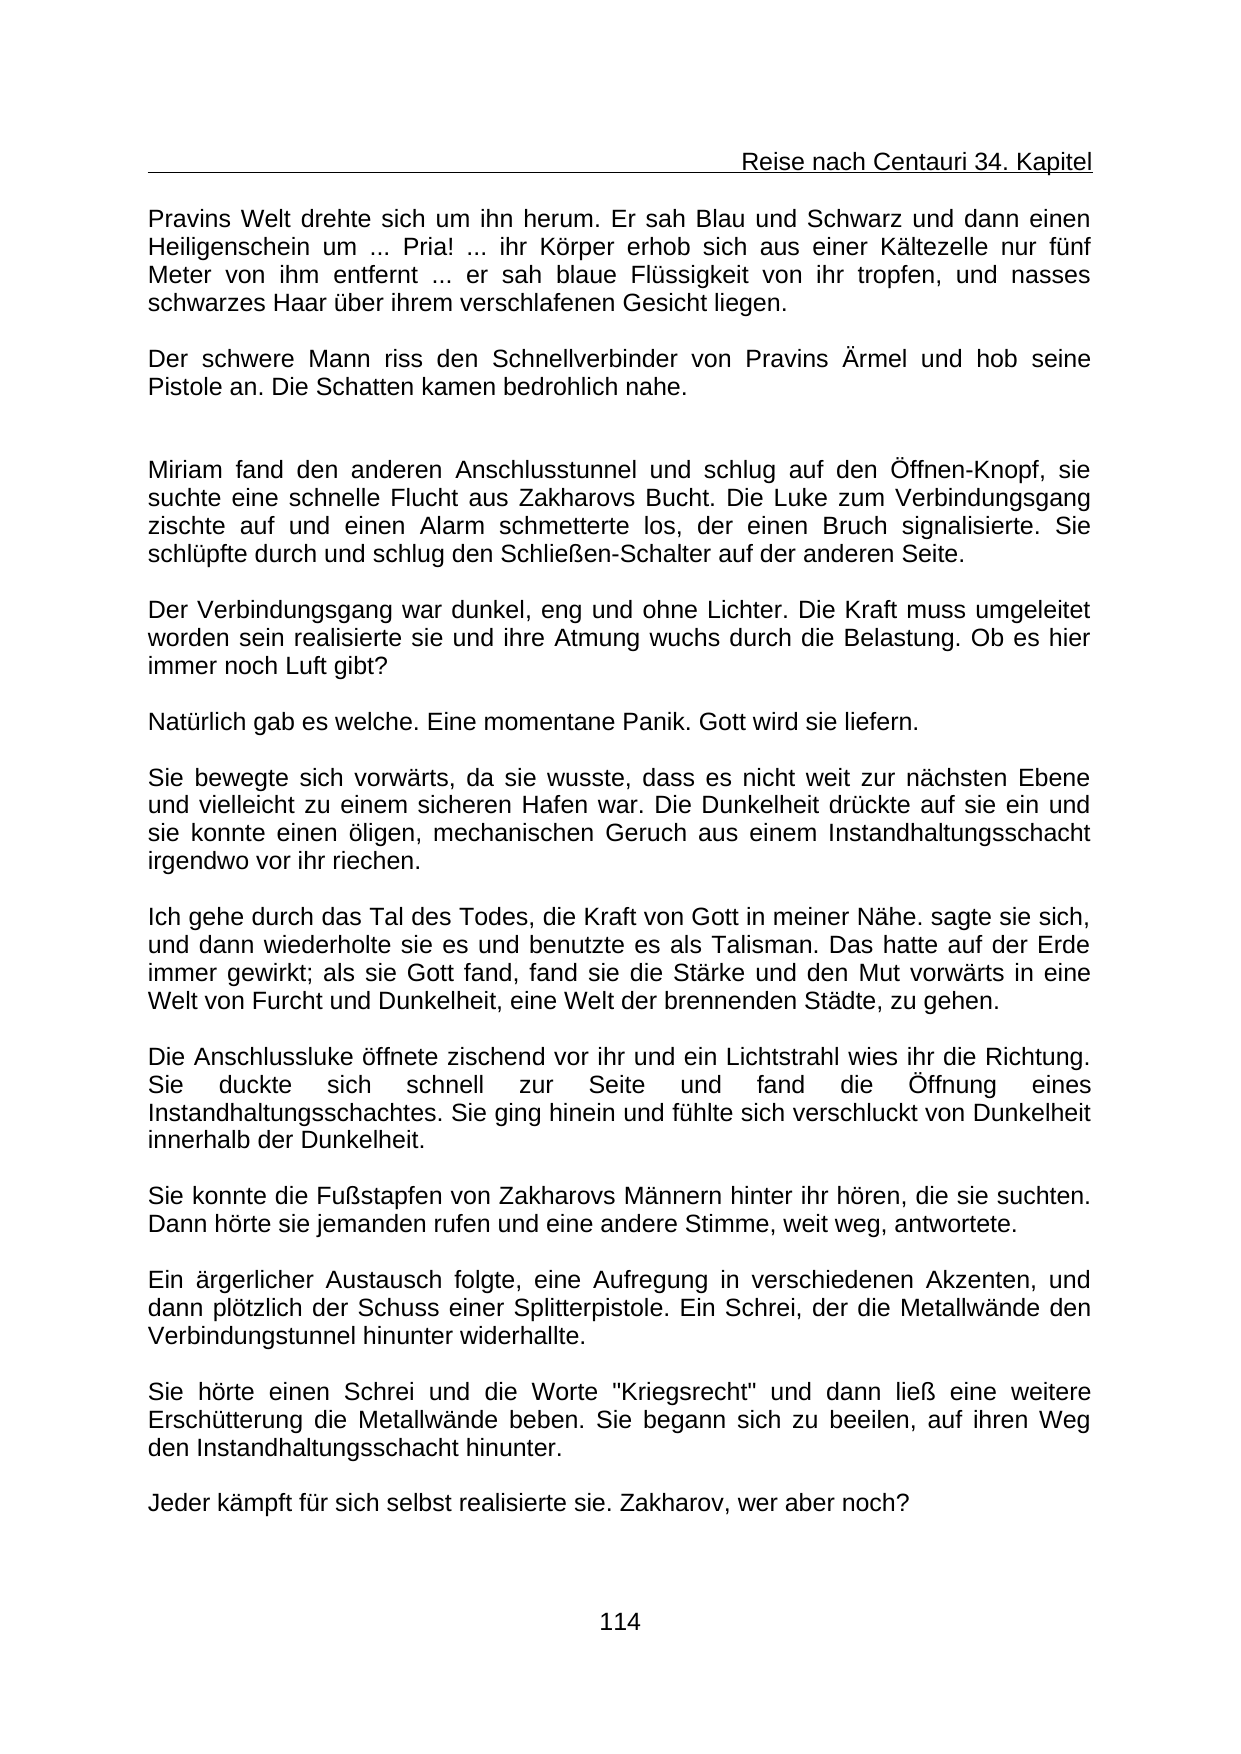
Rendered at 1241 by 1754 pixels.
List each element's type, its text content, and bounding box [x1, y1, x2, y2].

text Miriam fand den anderen Anschlusstunnel und schlug auf den Öffnen-Knopf, sie suchte eine schnelle Flucht aus Zakharovs Bucht. Die Luke zum Verbindungsgang zischte auf und einen Alarm schmetterte los, der einen Bruch signalisierte. Sie schlüpfte durch und schlug den Schließen-Schalter auf der anderen Seite. [148, 456, 1092, 568]
text Der Verbindungsgang war dunkel, eng und ohne Lichter. Die Kraft muss umgeleitet worden sein realisierte sie und ihre Atmung wuchs durch die Belastung. Ob es hier immer noch Luft gibt? [148, 596, 1092, 679]
text Sie bewegte sich vorwärts, da sie wusste, dass es nicht weit zur nächsten Ebene und vielleicht zu einem sicheren Hafen war. Die Dunkelheit drückte auf sie ein und sie konnte einen öligen, mechanischen Geruch aus einem Instandhaltungsschacht irgendwo vor ihr riechen. [148, 763, 1092, 875]
text Sie hörte einen Schrei und die Worte "Kriegsrecht" und dann ließ eine weitere Erschütterung die Metallwände beben. Sie begann sich zu beeilen, auf ihren Weg den Instandhaltungsschacht hinunter. [148, 1377, 1092, 1461]
text Ein ärgerlicher Austausch folgte, eine Aufregung in verschiedenen Akzenten, und dann plötzlich der Schuss einer Splitterpistole. Ein Schrei, der die Metallwände den Verbindungstunnel hinunter widerhallte. [148, 1266, 1092, 1349]
text Jeder kämpft für sich selbst realisierte sie. Zakharov, wer aber noch? [148, 1489, 1092, 1517]
text Ich gehe durch das Tal des Todes, die Kraft von Gott in meiner Nähe. sagte sie sich, und dann wiederholte sie es und benutzte es als Talisman. Das hatte auf der Erde immer gewirkt; als sie Gott fand, fand sie die Stärke und den Mut vorwärts in eine Welt von Furcht und Dunkelheit, eine Welt der brennenden Städte, zu gehen. [148, 903, 1092, 1014]
text Pravins Welt drehte sich um ihn herum. Er sah Blau und Schwarz und dann einen Heiligenschein um ... Pria! ... ihr Körper erhob sich aus einer Kältezelle nur fünf Meter von ihm entfernt ... er sah blaue Flüssigkeit von ihr tropfen, und nasses schwarzes Haar über ihrem verschlafenen Gesicht liegen. [148, 205, 1092, 317]
text Natürlich gab es welche. Eine momentane Panik. Gott wird sie liefern. [148, 707, 1092, 735]
text Sie konnte die Fußstapfen von Zakharovs Männern hinter ihr hören, die sie suchten. Dann hörte sie jemanden rufen und eine andere Stimme, weit weg, antwortete. [148, 1182, 1092, 1238]
text Die Anschlussluke öffnete zischend vor ihr und ein Lichtstrahl wies ihr die Richtung. Sie duckte sich schnell zur Seite und fand die Öffnung eines Instandhaltungsschachtes. Sie ging hinein und fühlte sich verschluckt von Dunkelheit innerhalb der Dunkelheit. [148, 1042, 1092, 1154]
text Der schwere Mann riss den Schnellverbinder von Pravins Ärmel und hob seine Pistole an. Die Schatten kamen bedrohlich nahe. [148, 344, 1092, 400]
